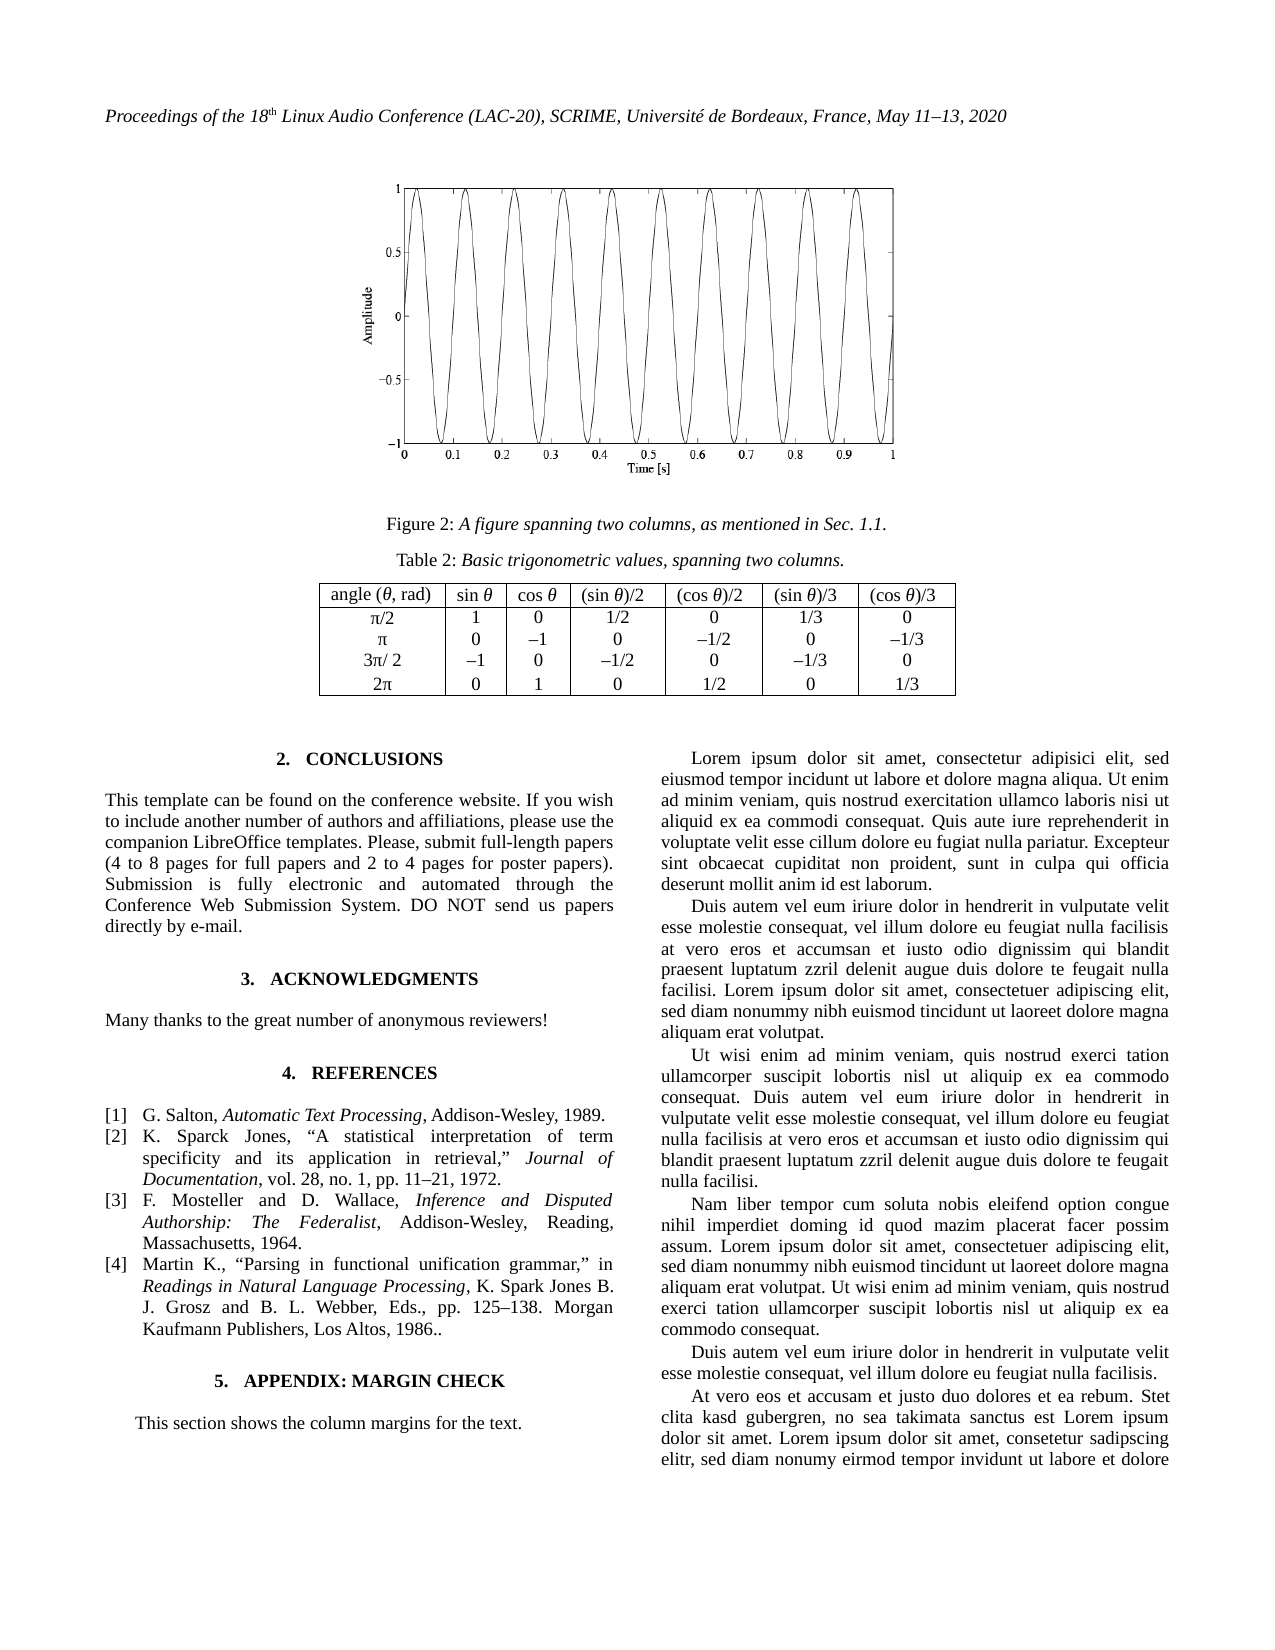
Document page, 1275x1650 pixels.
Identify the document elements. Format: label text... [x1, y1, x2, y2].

text Many thanks to the great number of anonymous reviewers! [105, 1010, 614, 1031]
table_cell 0 [666, 608, 762, 629]
picture [322, 165, 953, 478]
table_cell 0 [571, 674, 665, 695]
table_header cos θ [507, 584, 570, 606]
table_cell 0 [507, 608, 570, 629]
table_cell π/2 [320, 608, 445, 629]
table_cell –1/3 [763, 650, 858, 673]
table_header angle (θ, rad) [320, 584, 445, 606]
subtitle Acknowledgments [105, 968, 614, 989]
subtitle CONCLUSIONS [105, 748, 614, 769]
table_cell 0 [571, 629, 665, 650]
table_cell 1/3 [859, 674, 955, 695]
table_cell 0 [446, 674, 506, 695]
list K. Sparck Jones, “A statistical interpretation of term specificity and its application in retrieval,” Journal of Documentation, vol. 28, no. 1, pp. 11–21, 1972. [105, 1126, 614, 1190]
table_header (cos θ)/3 [859, 584, 955, 606]
text Figure 2: A figure spanning two columns, as mentioned in Sec. 1.1. [135, 513, 1140, 534]
list Martin K., “Parsing in functional unification grammar,” in Readings in Natural Language Processing, K. Spark Jones B. J. Grosz and B. L. Webber, Eds., pp. 125–138. Morgan Kaufmann Publishers, Los Altos, 1986.. [105, 1254, 614, 1339]
text Duis autem vel eum iriure dolor in hendrerit in vulputate velit esse molestie consequat, vel illum dolore eu feugiat nulla facilisis. [661, 1342, 1170, 1384]
table_header (cos θ)/2 [666, 584, 762, 606]
table_cell 1/2 [666, 674, 762, 695]
text This section shows the column margins for the text. [105, 1413, 614, 1434]
text This template can be found on the conference website. If you wish to include another number of authors and affiliations, please use the companion LibreOffice templates. Please, submit full-length papers (4 to 8 pages for full papers and 2 to 4 pages for poster papers). Submission is fully electronic and automated through the Conference Web Submission System. DO NOT send us papers directly by e-mail. [105, 790, 614, 937]
table_cell 1/3 [763, 608, 858, 629]
table_cell 0 [763, 629, 858, 650]
table_header (sin θ)/2 [571, 584, 665, 606]
subtitle REFERENCES [105, 1062, 614, 1084]
table_cell 1/2 [571, 608, 665, 629]
table_cell 3π/ 2 [320, 650, 445, 673]
text Lorem ipsum dolor sit amet, consectetur adipisici elit, sed eiusmod tempor incidunt ut labore et dolore magna aliqua. Ut enim ad minim veniam, quis nostrud exercitation ullamco laboris nisi ut aliquid ex ea commodi consequat. Quis aute iure reprehenderit in voluptate velit esse cillum dolore eu fugiat nulla pariatur. Excepteur sint obcaecat cupiditat non proident, sunt in culpa qui officia deserunt mollit anim id est laborum. [661, 748, 1170, 894]
table_cell 0 [859, 650, 955, 673]
table_cell 0 [763, 674, 858, 695]
text At vero eos et accusam et justo duo dolores et ea rebum. Stet clita kasd gubergren, no sea takimata sanctus est Lorem ipsum dolor sit amet. Lorem ipsum dolor sit amet, consetetur sadipscing elitr, sed diam nonumy eirmod tempor invidunt ut labore et dolore [661, 1386, 1170, 1469]
table_cell 2π [320, 674, 445, 695]
text Ut wisi enim ad minim veniam, quis nostrud exerci tation ullamcorper suscipit lobortis nisl ut aliquip ex ea commodo consequat. Duis autem vel eum iriure dolor in hendrerit in vulputate velit esse molestie consequat, vel illum dolore eu feugiat nulla facilisis at vero eros et accumsan et iusto odio dignissim qui blandit praesent luptatum zzril delenit augue duis dolore te feugait nulla facilisi. [661, 1045, 1170, 1191]
table_cell 0 [507, 650, 570, 673]
text Table 2: Basic trigonometric values, spanning two columns. [103, 549, 1140, 571]
table_cell –1 [507, 629, 570, 650]
table_cell 1 [446, 608, 506, 629]
table_cell –1/2 [571, 650, 665, 673]
table_cell 0 [859, 608, 955, 629]
table_header (sin θ)/3 [763, 584, 858, 606]
text Nam liber tempor cum soluta nobis eleifend option congue nihil imperdiet doming id quod mazim placerat facer possim assum. Lorem ipsum dolor sit amet, consectetuer adipiscing elit, sed diam nonummy nibh euismod tincidunt ut laoreet dolore magna aliquam erat volutpat. Ut wisi enim ad minim veniam, quis nostrud exerci tation ullamcorper suscipit lobortis nisl ut aliquip ex ea commodo consequat. [661, 1193, 1170, 1340]
list G. Salton, Automatic Text Processing, Addison-Wesley, 1989. [105, 1105, 614, 1126]
table_cell π [320, 629, 445, 650]
table_cell –1/2 [666, 629, 762, 650]
table_cell 1 [507, 674, 570, 695]
text Duis autem vel eum iriure dolor in hendrerit in vulputate velit esse molestie consequat, vel illum dolore eu feugiat nulla facilisis at vero eros et accumsan et iusto odio dignissim qui blandit praesent luptatum zzril delenit augue duis dolore te feugait nulla facilisi. Lorem ipsum dolor sit amet, consectetuer adipiscing elit, sed diam nonummy nibh euismod tincidunt ut laoreet dolore magna aliquam erat volutpat. [661, 896, 1170, 1043]
table_cell 0 [446, 629, 506, 650]
table_cell 0 [666, 650, 762, 673]
table_cell –1 [446, 650, 506, 673]
subtitle Appendix: Margin Check [105, 1370, 614, 1392]
table_cell –1/3 [859, 629, 955, 650]
list F. Mosteller and D. Wallace, Inference and Disputed Authorship: The Federalist, Addison-Wesley, Reading, Massachusetts, 1964. [105, 1190, 614, 1254]
table_header sin θ [446, 584, 506, 606]
